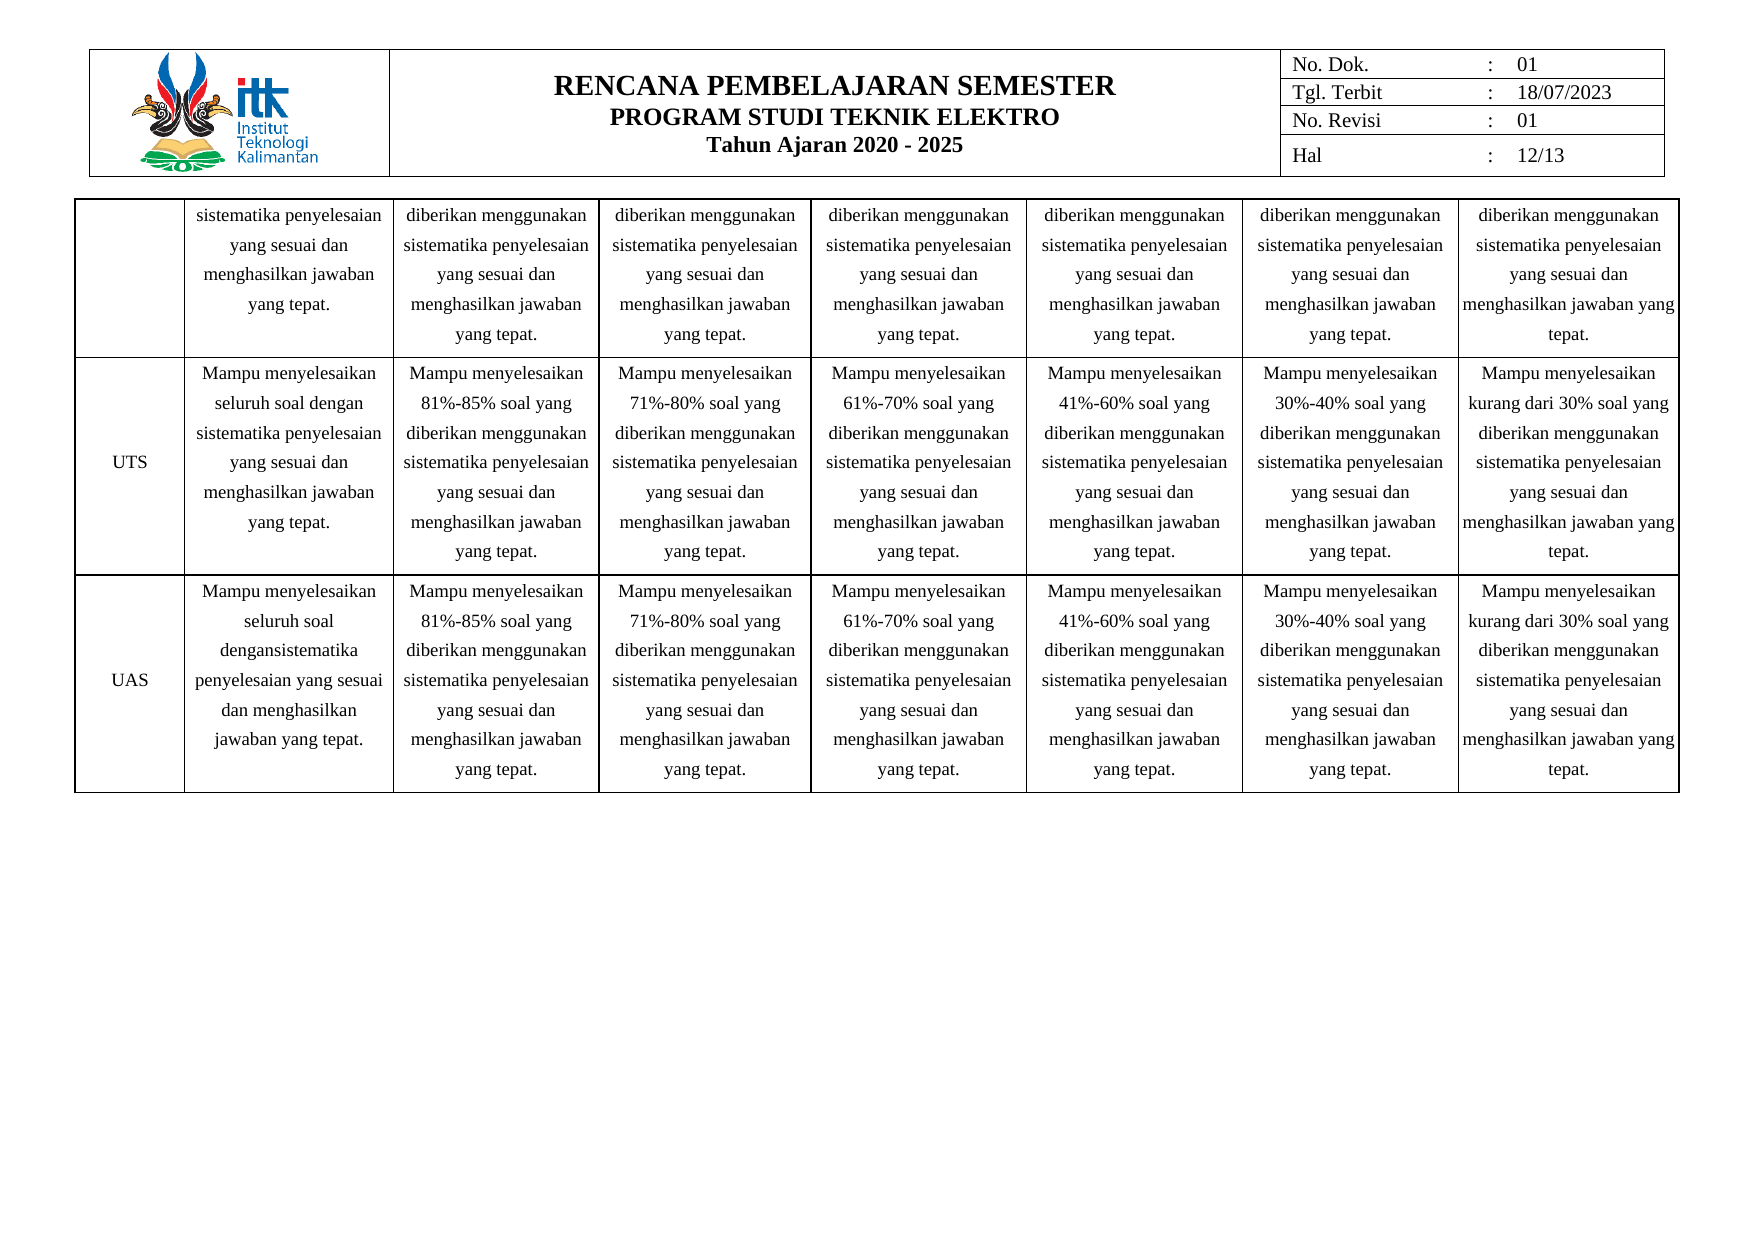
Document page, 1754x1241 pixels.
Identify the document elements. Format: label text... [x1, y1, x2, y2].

table_cell Mampu menyelesaikan 71%-80% soal yang diberikan menggunakan sistematika penyelesaian yang sesuai dan menghasilkan jawaban yang tepat. [600, 576, 810, 792]
table_cell Mampu menyelesaikan 71%-80% soal yang diberikan menggunakan sistematika penyelesaian yang sesuai dan menghasilkan jawaban yang tepat. [600, 358, 810, 574]
table_cell Mampu menyelesaikan 41%-60% soal yang diberikan menggunakan sistematika penyelesaian yang sesuai dan menghasilkan jawaban yang tepat. [1027, 576, 1242, 792]
table_cell [76, 200, 184, 356]
table_cell diberikan menggunakan sistematika penyelesaian yang sesuai dan menghasilkan jawaban yang tepat. [812, 200, 1026, 356]
table_cell Mampu menyelesaikan 41%-60% soal yang diberikan menggunakan sistematika penyelesaian yang sesuai dan menghasilkan jawaban yang tepat. [1027, 358, 1242, 574]
picture [127, 50, 322, 176]
table_cell diberikan menggunakan sistematika penyelesaian yang sesuai dan menghasilkan jawaban yang tepat. [1459, 200, 1678, 356]
table_cell Mampu menyelesaikan 81%-85% soal yang diberikan menggunakan sistematika penyelesaian yang sesuai dan menghasilkan jawaban yang tepat. [394, 358, 598, 574]
table_cell diberikan menggunakan sistematika penyelesaian yang sesuai dan menghasilkan jawaban yang tepat. [1243, 200, 1458, 356]
table_cell Mampu menyelesaikan 81%-85% soal yang diberikan menggunakan sistematika penyelesaian yang sesuai dan menghasilkan jawaban yang tepat. [394, 576, 598, 792]
table_cell diberikan menggunakan sistematika penyelesaian yang sesuai dan menghasilkan jawaban yang tepat. [394, 200, 598, 356]
table_cell Mampu menyelesaikan 61%-70% soal yang diberikan menggunakan sistematika penyelesaian yang sesuai dan menghasilkan jawaban yang tepat. [812, 358, 1026, 574]
table_cell UTS [76, 358, 184, 574]
table_cell UAS [76, 576, 184, 792]
table_cell Mampu menyelesaikan seluruh soal dengansistematika penyelesaian yang sesuai dan menghasilkan jawaban yang tepat. [185, 576, 393, 792]
table_cell diberikan menggunakan sistematika penyelesaian yang sesuai dan menghasilkan jawaban yang tepat. [1027, 200, 1242, 356]
table_cell Mampu menyelesaikan kurang dari 30% soal yang diberikan menggunakan sistematika penyelesaian yang sesuai dan menghasilkan jawaban yang tepat. [1459, 358, 1678, 574]
table_cell Mampu menyelesaikan 30%-40% soal yang diberikan menggunakan sistematika penyelesaian yang sesuai dan menghasilkan jawaban yang tepat. [1243, 358, 1458, 574]
table_cell sistematika penyelesaian yang sesuai dan menghasilkan jawaban yang tepat. [185, 200, 393, 356]
table_cell Mampu menyelesaikan 30%-40% soal yang diberikan menggunakan sistematika penyelesaian yang sesuai dan menghasilkan jawaban yang tepat. [1243, 576, 1458, 792]
table_cell Mampu menyelesaikan kurang dari 30% soal yang diberikan menggunakan sistematika penyelesaian yang sesuai dan menghasilkan jawaban yang tepat. [1459, 576, 1678, 792]
table_cell Mampu menyelesaikan seluruh soal dengan sistematika penyelesaian yang sesuai dan menghasilkan jawaban yang tepat. [185, 358, 393, 574]
table_cell diberikan menggunakan sistematika penyelesaian yang sesuai dan menghasilkan jawaban yang tepat. [600, 200, 810, 356]
table_cell Mampu menyelesaikan 61%-70% soal yang diberikan menggunakan sistematika penyelesaian yang sesuai dan menghasilkan jawaban yang tepat. [812, 576, 1026, 792]
